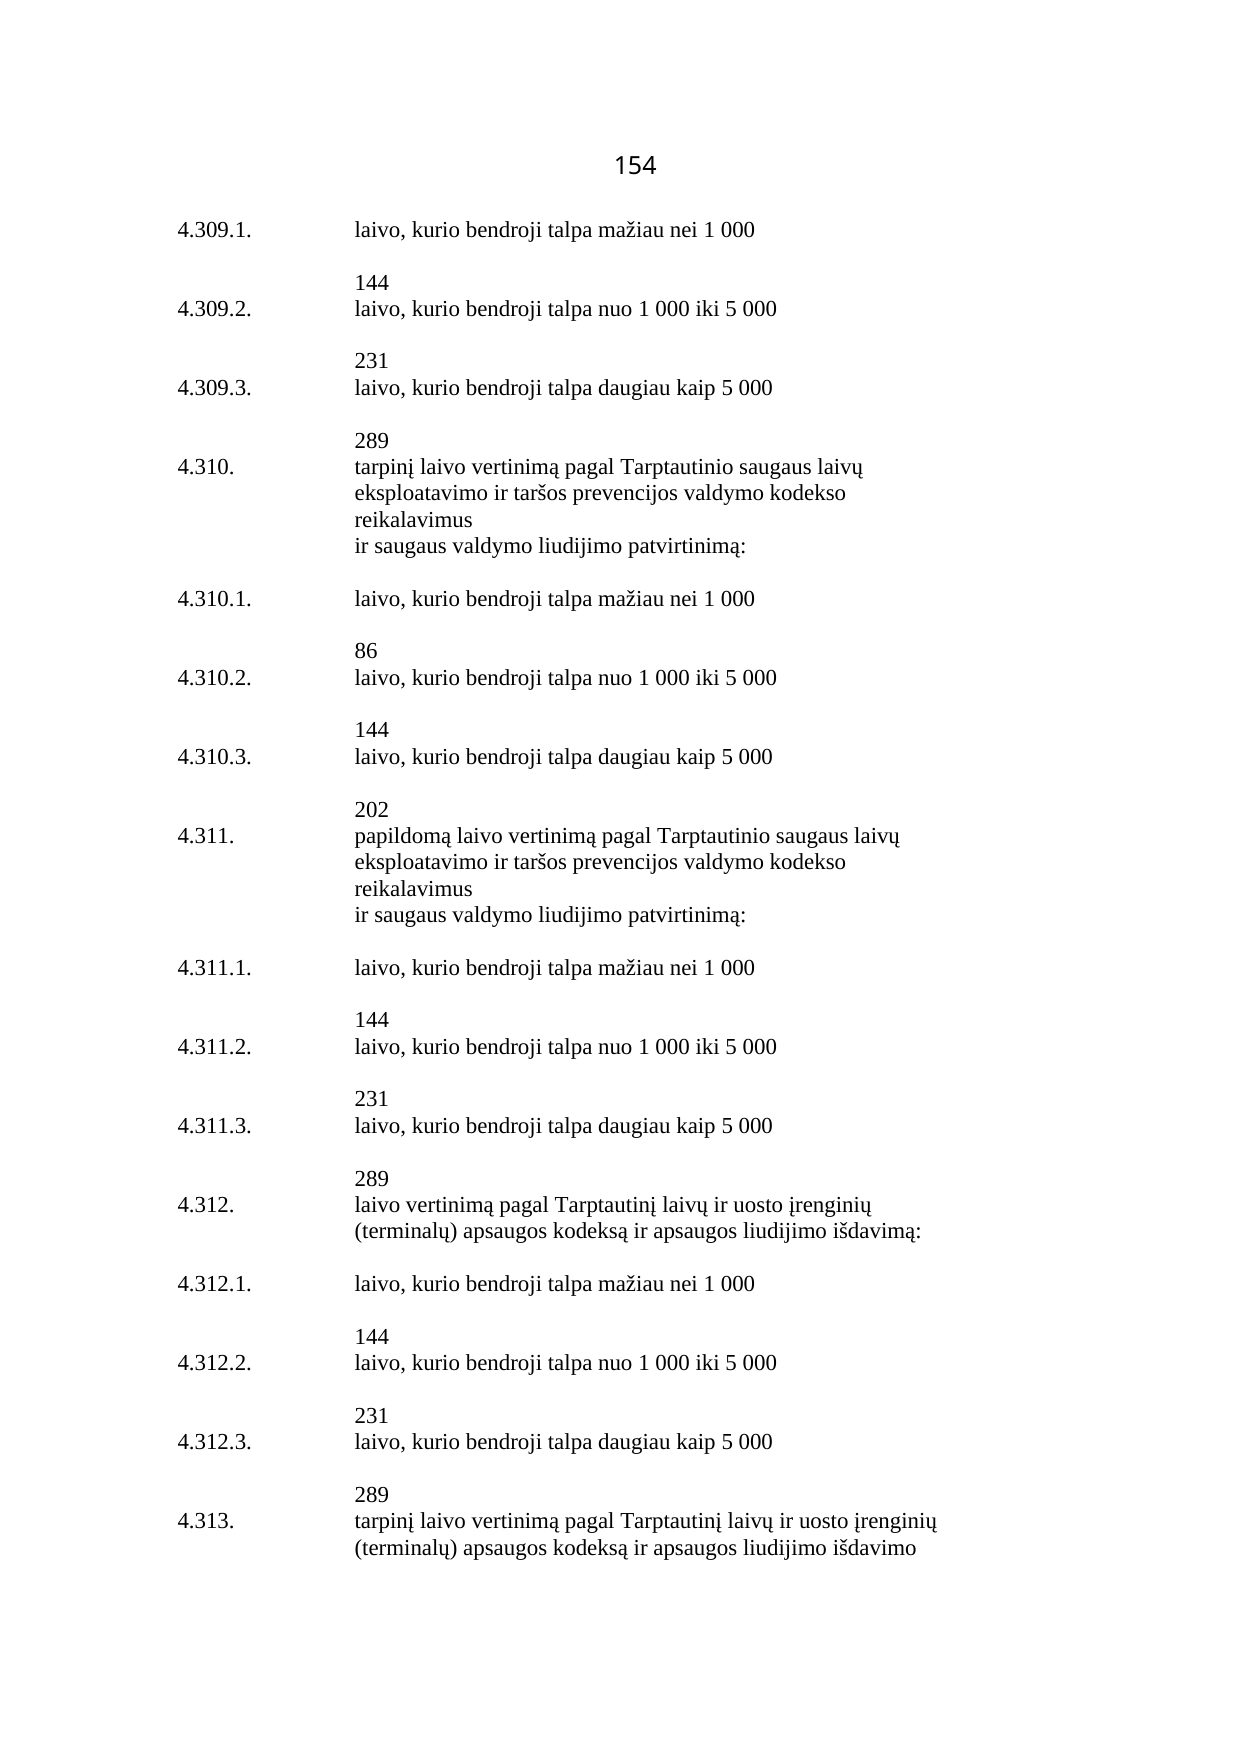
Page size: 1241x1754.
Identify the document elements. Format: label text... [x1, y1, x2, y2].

text 4.311.1. laivo, kurio bendroji talpa mažiau nei 1 000 144 [177, 954, 945, 1033]
text ir saugaus valdymo liudijimo patvirtinimą: [354, 901, 945, 954]
text 4.312.1. laivo, kurio bendroji talpa mažiau nei 1 000 144 [177, 1270, 945, 1349]
text 4.310. tarpinį laivo vertinimą pagal Tarptautinio saugaus laivų [177, 453, 945, 479]
text 4.311.3. laivo, kurio bendroji talpa daugiau kaip 5 000 289 [177, 1112, 945, 1191]
text 4.310.3. laivo, kurio bendroji talpa daugiau kaip 5 000 202 [177, 743, 945, 822]
text 4.312.2. laivo, kurio bendroji talpa nuo 1 000 iki 5 000 231 [177, 1349, 945, 1428]
text 4.309.2. laivo, kurio bendroji talpa nuo 1 000 iki 5 000 231 [177, 295, 945, 374]
text (terminalų) apsaugos kodeksą ir apsaugos liudijimo išdavimo [354, 1533, 945, 1560]
text eksploatavimo ir taršos prevencijos valdymo kodekso reikalavimus [354, 848, 945, 901]
text 4.310.2. laivo, kurio bendroji talpa nuo 1 000 iki 5 000 144 [177, 664, 945, 743]
text 4.312.3. laivo, kurio bendroji talpa daugiau kaip 5 000 289 [177, 1428, 945, 1507]
text eksploatavimo ir taršos prevencijos valdymo kodekso reikalavimus [354, 479, 945, 532]
text 4.310.1. laivo, kurio bendroji talpa mažiau nei 1 000 86 [177, 585, 945, 664]
text 4.309.3. laivo, kurio bendroji talpa daugiau kaip 5 000 289 [177, 374, 945, 453]
text 4.311. papildomą laivo vertinimą pagal Tarptautinio saugaus laivų [177, 822, 945, 848]
text 4.312. laivo vertinimą pagal Tarptautinį laivų ir uosto įrenginių [177, 1191, 945, 1217]
text 4.313. tarpinį laivo vertinimą pagal Tarptautinį laivų ir uosto įrenginių [177, 1507, 945, 1533]
text (terminalų) apsaugos kodeksą ir apsaugos liudijimo išdavimą: [354, 1217, 945, 1270]
text 4.311.2. laivo, kurio bendroji talpa nuo 1 000 iki 5 000 231 [177, 1033, 945, 1112]
text ir saugaus valdymo liudijimo patvirtinimą: [354, 532, 945, 585]
text 4.309.1. laivo, kurio bendroji talpa mažiau nei 1 000 144 [177, 216, 945, 295]
